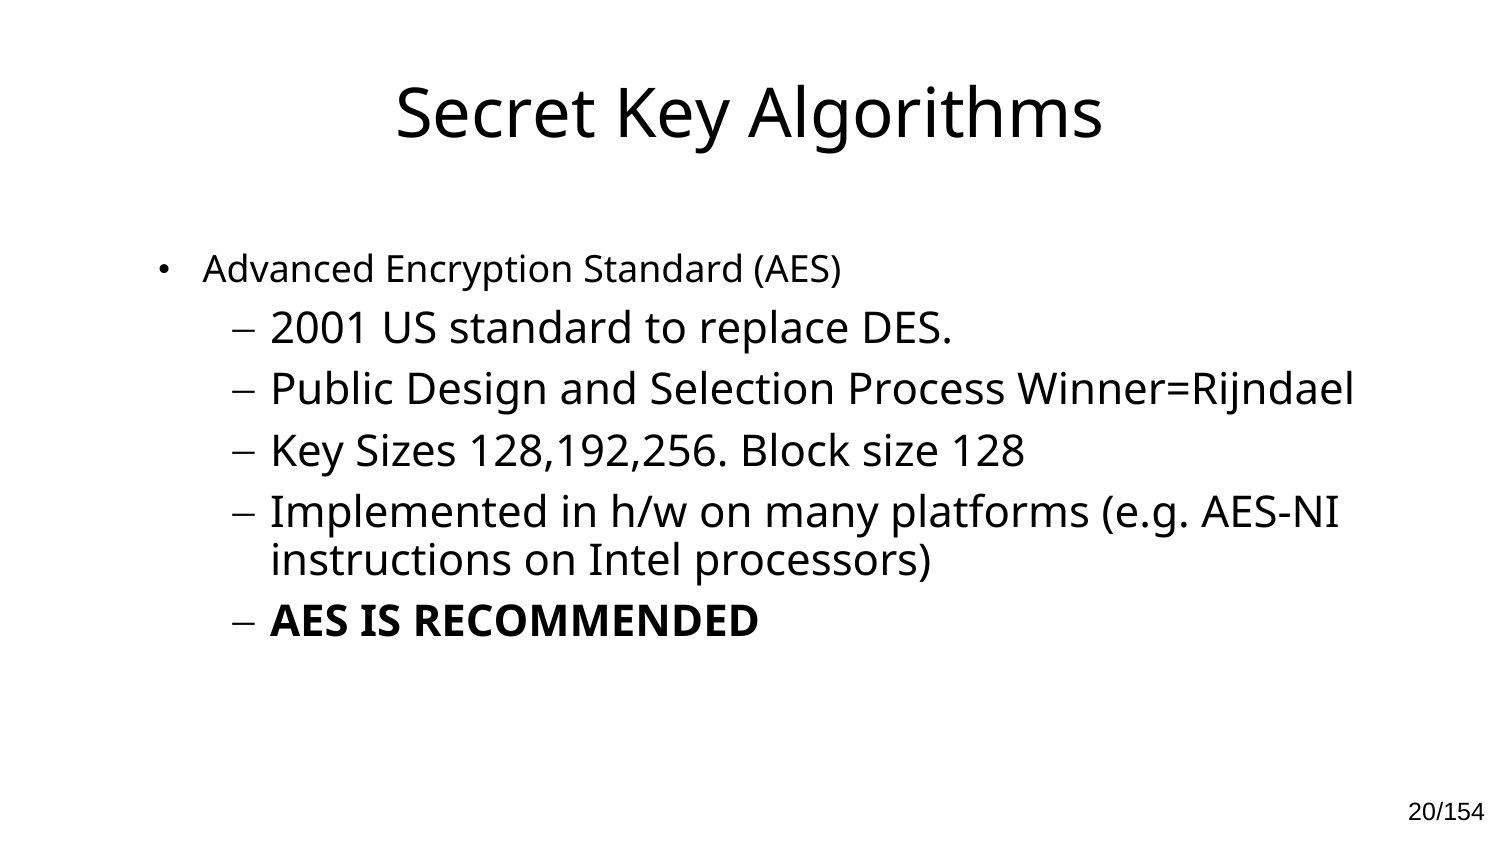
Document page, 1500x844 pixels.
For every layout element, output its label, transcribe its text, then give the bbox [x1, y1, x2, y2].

title Secret Key Algorithms [112, 13, 1388, 207]
list Advanced Encryption Standard (AES) 2001 US standard to replace DES. Public Design and Selection Process Winner=Rijndael Key Sizes 128,192,256. Block size 128 Implemented in h/w on many platforms (e.g. AES-NI instructions on Intel processors) AES IS RECOMMENDED [142, 240, 1418, 753]
